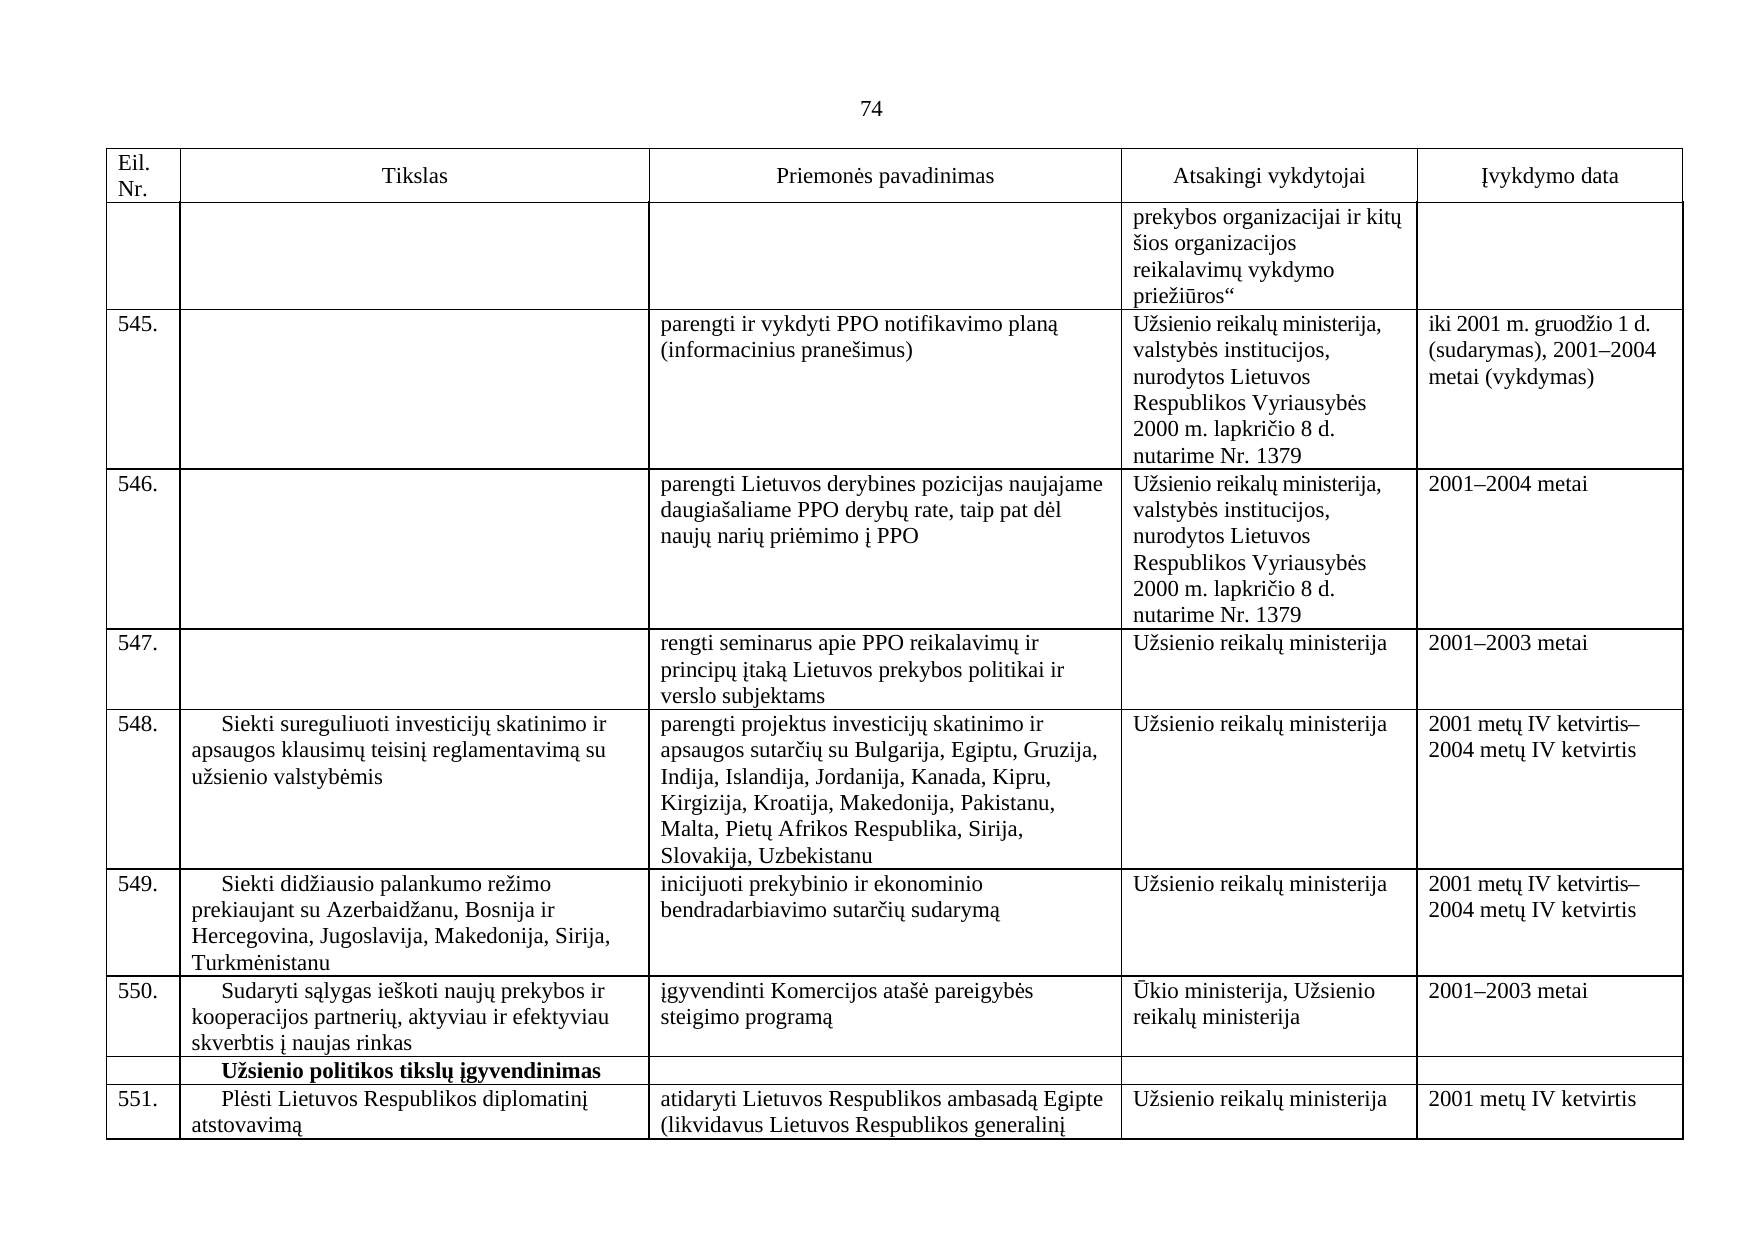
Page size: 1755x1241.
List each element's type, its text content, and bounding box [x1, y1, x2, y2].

table_cell [107, 630, 179, 708]
table_cell Sudaryti sąlygas ieškoti naujų prekybos ir kooperacijos partnerių, aktyviau ir efektyviau skverbtis į naujas rinkas [181, 977, 648, 1056]
table_cell [181, 203, 648, 308]
table_cell [107, 710, 179, 868]
table_cell Užsienio reikalų ministerija, valstybės institucijos, nurodytos Lietuvos Respublikos Vyriausybės 2000 m. lapkričio 8 d. nutarime Nr. 1379 [1122, 310, 1416, 468]
table_cell įgyvendinti Komercijos atašė pareigybės steigimo programą [650, 977, 1121, 1056]
table_cell atidaryti Lietuvos Respublikos ambasadą Egipte (likvidavus Lietuvos Respublikos generalinį [650, 1085, 1121, 1138]
table_cell Užsienio reikalų ministerija, valstybės institucijos, nurodytos Lietuvos Respublikos Vyriausybės 2000 m. lapkričio 8 d. nutarime Nr. 1379 [1122, 470, 1416, 628]
table_cell parengti ir vykdyti PPO notifikavimo planą (informacinius pranešimus) [650, 310, 1121, 468]
table_cell [650, 1057, 1121, 1084]
table_cell [107, 1057, 179, 1084]
table_cell Ūkio ministerija, Užsienio reikalų ministerija [1122, 977, 1416, 1056]
table_cell parengti projektus investicijų skatinimo ir apsaugos sutarčių su Bulgarija, Egiptu, Gruzija, Indija, Islandija, Jordanija, Kanada, Kipru, Kirgizija, Kroatija, Makedonija, Pakistanu, Malta, Pietų Afrikos Respublika, Sirija, Slovakija, Uzbekistanu [650, 710, 1121, 868]
table_cell Užsienio politikos tikslų įgyvendinimas [181, 1057, 648, 1084]
table_cell 2001 metų IV ketvirtis [1418, 1085, 1682, 1138]
table_cell rengti seminarus apie PPO reikalavimų ir principų įtaką Lietuvos prekybos politikai ir verslo subjektams [650, 630, 1121, 708]
table_cell prekybos organizacijai ir kitų šios organizacijos reikalavimų vykdymo priežiūros“ [1122, 203, 1416, 308]
table_cell Užsienio reikalų ministerija [1122, 630, 1416, 708]
table_cell 2001–2004 metai [1418, 470, 1682, 628]
table_cell 2001–2003 metai [1418, 630, 1682, 708]
table_cell parengti Lietuvos derybines pozicijas naujajame daugiašaliame PPO derybų rate, taip pat dėl naujų narių priėmimo į PPO [650, 470, 1121, 628]
table_cell 2001 metų IV ketvirtis–2004 metų IV ketvirtis [1418, 710, 1682, 868]
table_cell [107, 470, 179, 628]
table_cell Plėsti Lietuvos Respublikos diplomatinį atstovavimą [181, 1085, 648, 1138]
table_cell Užsienio reikalų ministerija [1122, 1085, 1416, 1138]
table_cell [181, 630, 648, 708]
table_cell [1122, 1057, 1416, 1084]
table_cell [650, 203, 1121, 308]
table_cell Užsienio reikalų ministerija [1122, 870, 1416, 975]
table_cell Užsienio reikalų ministerija [1122, 710, 1416, 868]
table_header Eil. Nr. [107, 149, 180, 201]
table_cell [107, 1085, 179, 1138]
table_cell [107, 870, 179, 975]
table_header Priemonės pavadinimas [650, 149, 1121, 201]
table_cell [107, 203, 179, 308]
table_cell [107, 310, 179, 468]
table_cell [1418, 203, 1682, 308]
table_cell [181, 310, 648, 468]
table_cell Siekti didžiausio palankumo režimo prekiaujant su Azerbaidžanu, Bosnija ir Hercegovina, Jugoslavija, Makedonija, Sirija, Turkmėnistanu [181, 870, 648, 975]
table_cell Siekti sureguliuoti investicijų skatinimo ir apsaugos klausimų teisinį reglamentavimą su užsienio valstybėmis [181, 710, 648, 868]
table_cell [107, 977, 179, 1056]
table_cell iki 2001 m. gruodžio 1 d. (sudarymas), 2001–2004 metai (vykdymas) [1418, 310, 1682, 468]
table_header Įvykdymo data [1418, 149, 1682, 201]
table_header Tikslas [181, 149, 649, 201]
table_cell [1418, 1057, 1682, 1084]
table_cell 2001 metų IV ketvirtis–2004 metų IV ketvirtis [1418, 870, 1682, 975]
table_cell inicijuoti prekybinio ir ekonominio bendradarbiavimo sutarčių sudarymą [650, 870, 1121, 975]
table_cell [181, 470, 648, 628]
table_header Atsakingi vykdytojai [1122, 149, 1417, 201]
table_cell 2001–2003 metai [1418, 977, 1682, 1056]
